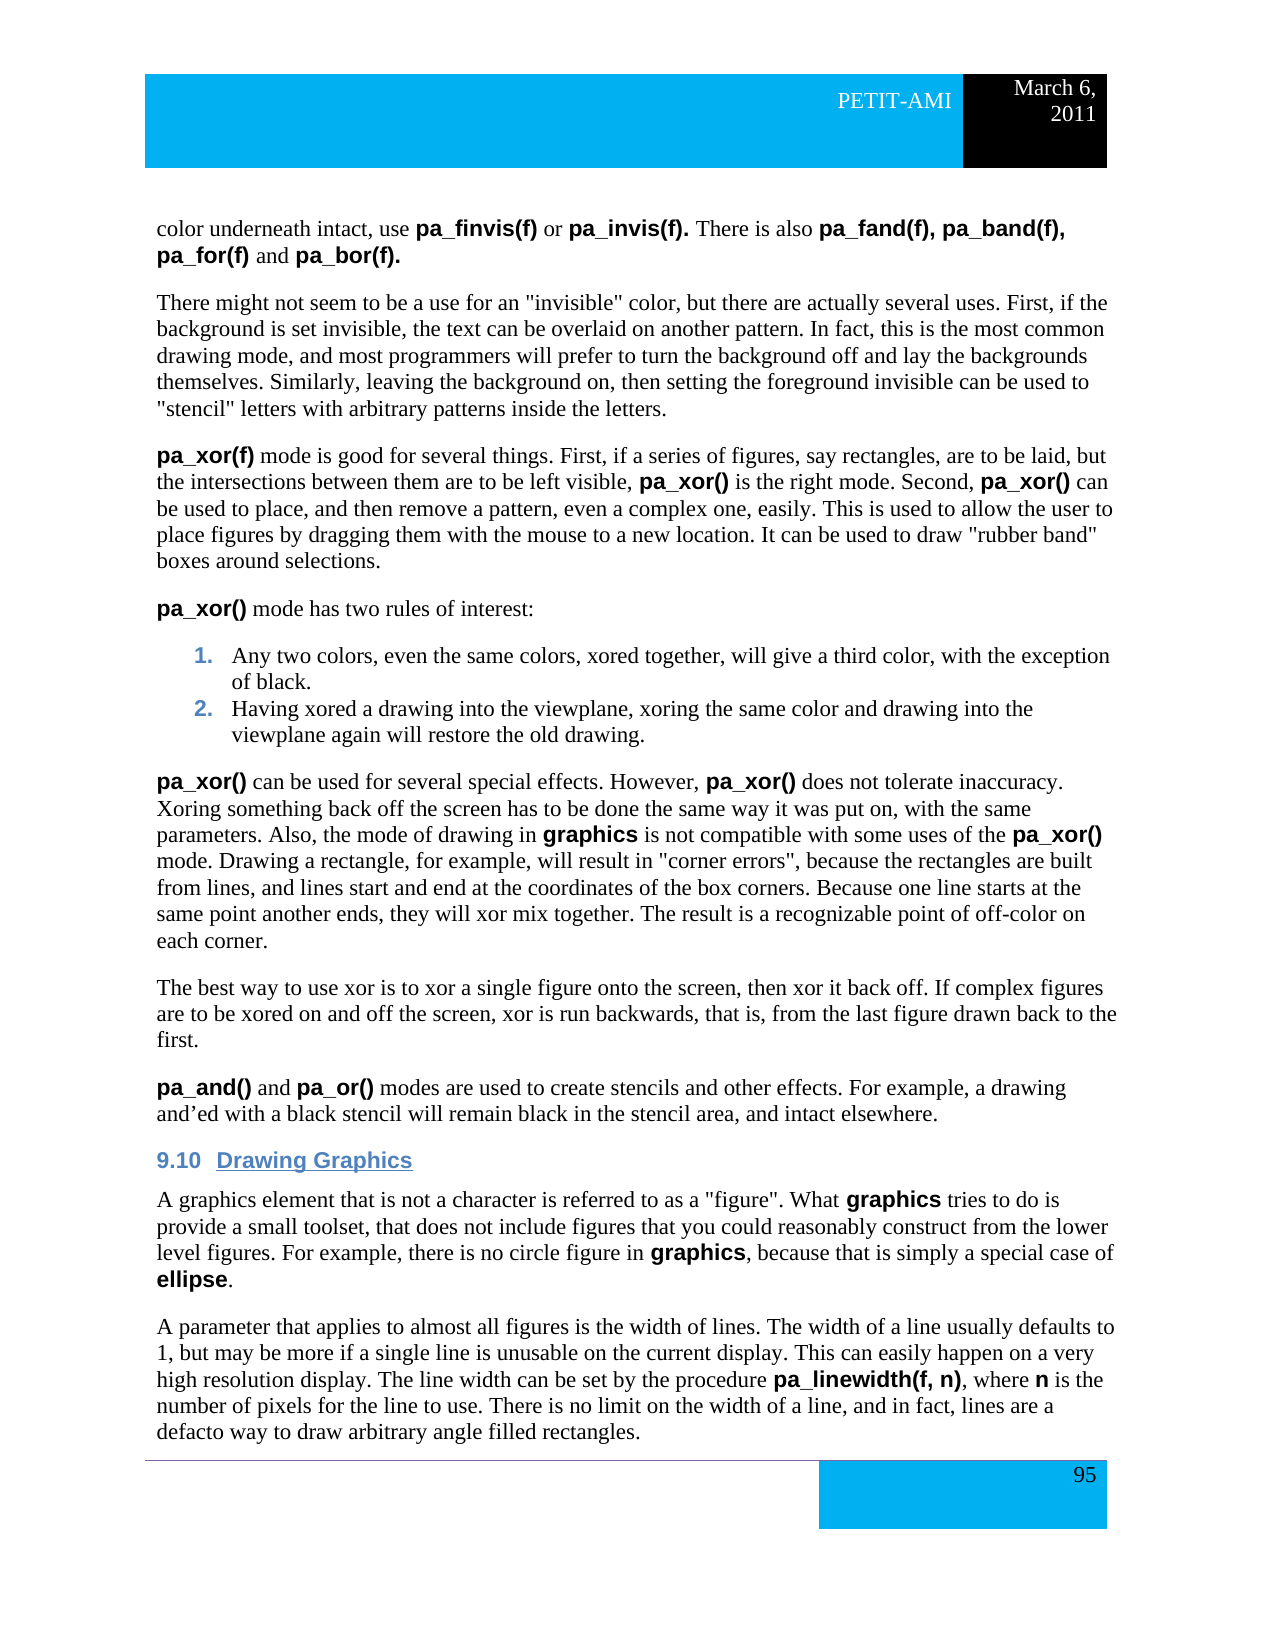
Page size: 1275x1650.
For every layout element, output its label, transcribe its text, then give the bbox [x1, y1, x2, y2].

text A graphics element that is not a character is referred to as a "figure". What graphics tries to do is provide a small toolset, that does not include figures that you could reasonably construct from the lower level figures. For example, there is no circle figure in graphics, because that is simply a special case of ellipse. [156, 1186, 1118, 1292]
text The best way to use xor is to xor a single figure onto the screen, then xor it back off. If complex figures are to be xored on and off the screen, xor is run backwards, that is, from the last figure drawn back to the first. [156, 974, 1118, 1053]
text pa_and() and pa_or() modes are used to create stencils and other effects. For example, a drawing and’ed with a black stencil will remain black in the stencil area, and intact elsewhere. [156, 1074, 1118, 1127]
text pa_xor(f) mode is good for several things. First, if a series of figures, say rectangles, are to be laid, but the intersections between them are to be left visible, pa_xor() is the right mode. Second, pa_xor() can be used to place, and then remove a pattern, even a complex one, easily. This is used to allow the user to place figures by dragging them with the mouse to a new location. It can be used to draw "rubber band" boxes around selections. [156, 442, 1118, 574]
text pa_xor() can be used for several special effects. However, pa_xor() does not tolerate inaccuracy. Xoring something back off the screen has to be done the same way it was put on, with the same parameters. Also, the mode of drawing in graphics is not compatible with some uses of the pa_xor() mode. Drawing a rectangle, for example, will result in "corner errors", because the rectangles are built from lines, and lines start and end at the coordinates of the box corners. Because one line starts at the same point another ends, they will xor mix together. The result is a recognizable point of off-color on each corner. [156, 768, 1118, 953]
text A parameter that applies to almost all figures is the width of lines. The width of a line usually defaults to 1, but may be more if a single line is unusable on the current display. This can easily happen on a very high resolution display. The line width can be set by the procedure pa_linewidth(f, n), where n is the number of pixels for the line to use. There is no limit on the width of a line, and in fact, lines are a defacto way to draw arbitrary angle filled rectangles. [156, 1313, 1118, 1445]
list Any two colors, even the same colors, xored together, will give a third color, with the exception of black. [194, 642, 1118, 695]
text There might not seem to be a use for an "invisible" color, but there are actually several uses. First, if the background is set invisible, the text can be overlaid on another pattern. In fact, this is the most common drawing mode, and most programmers will prefer to turn the background off and lay the backgrounds themselves. Similarly, leaving the background on, then setting the foreground invisible can be used to "stencil" letters with arbitrary patterns inside the letters. [156, 289, 1118, 421]
list Having xored a drawing into the viewplane, xoring the same color and drawing into the viewplane again will restore the old drawing. [194, 695, 1118, 747]
subtitle Drawing Graphics [156, 1147, 1118, 1174]
text pa_xor() mode has two rules of interest: [156, 594, 1118, 621]
text color underneath intact, use pa_finvis(f) or pa_invis(f). There is also pa_fand(f), pa_band(f), pa_for(f) and pa_bor(f). [156, 215, 1118, 268]
